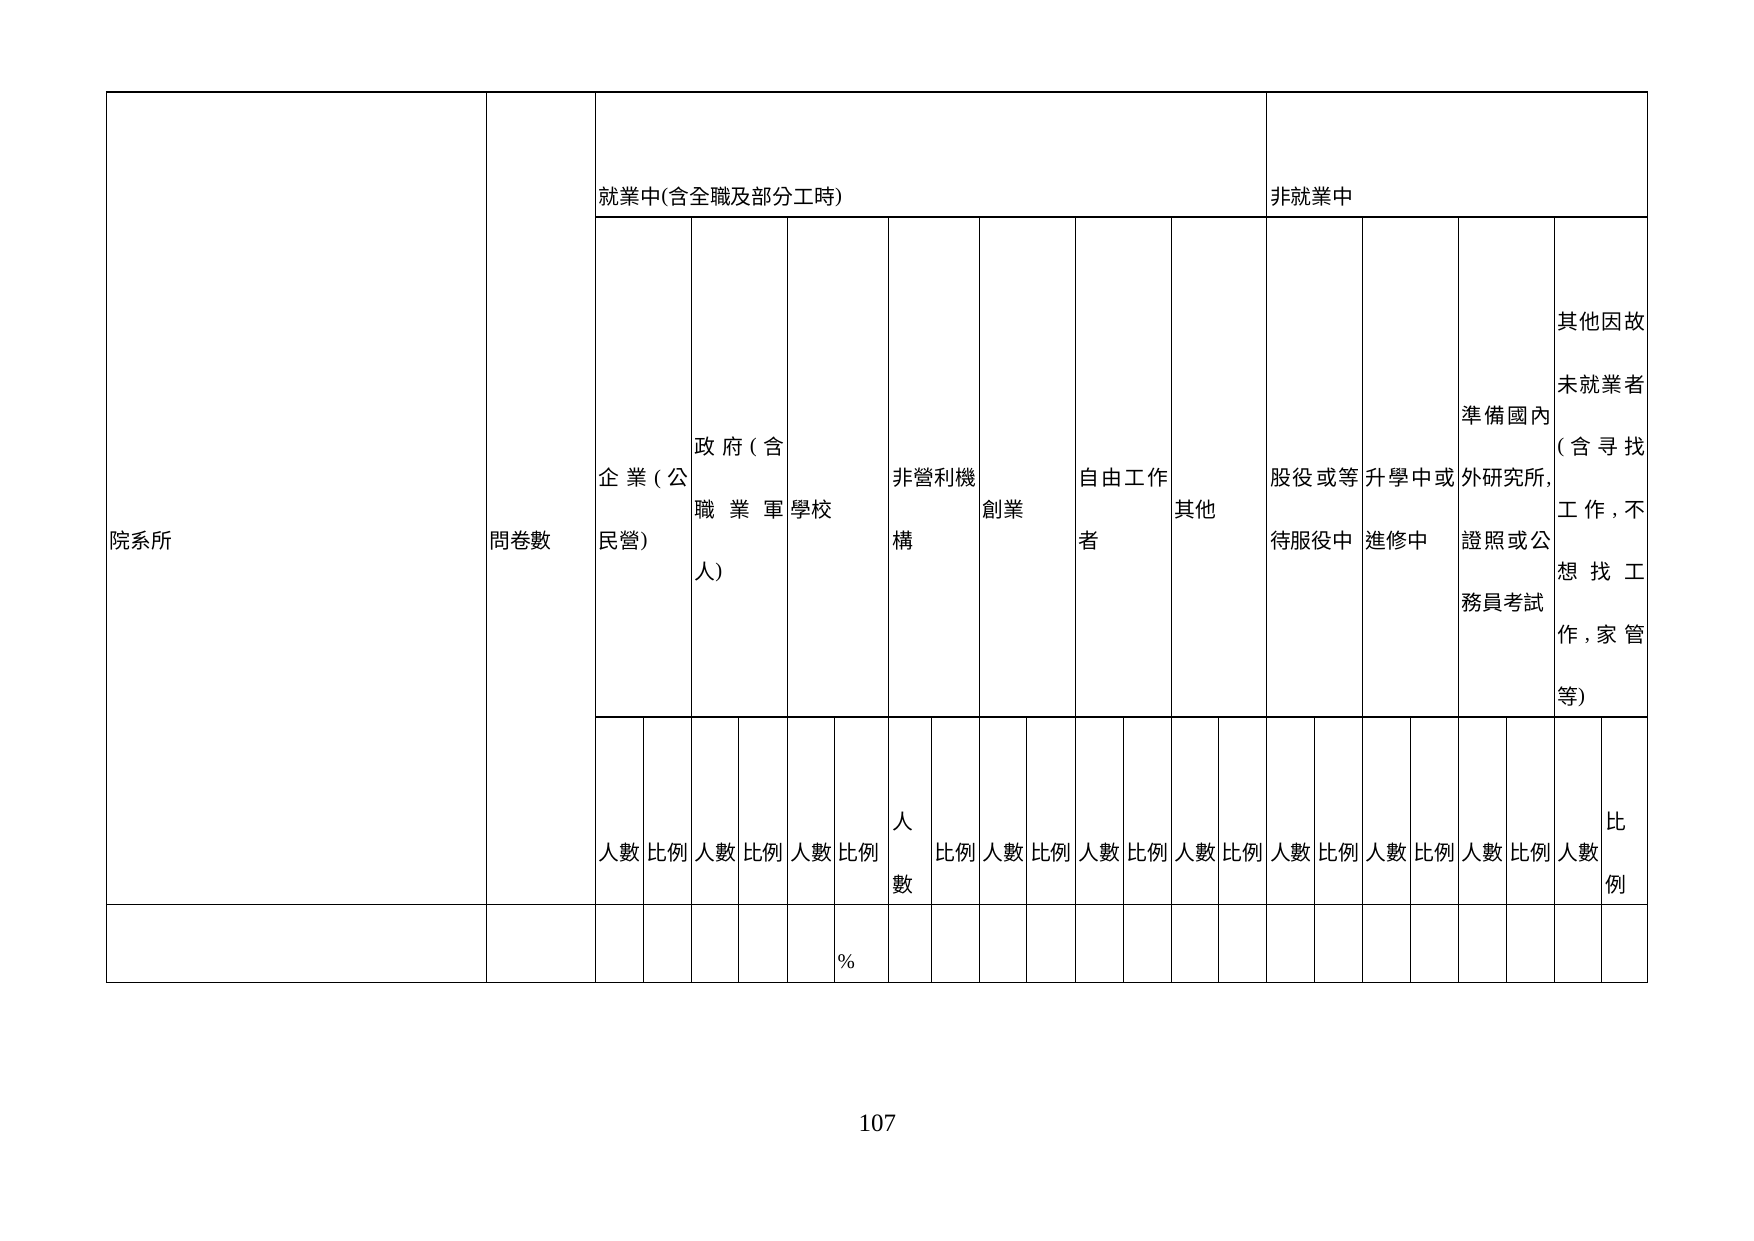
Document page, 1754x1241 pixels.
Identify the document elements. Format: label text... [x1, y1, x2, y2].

table_header 非就業中 [1267, 93, 1647, 216]
table_cell 比例 [644, 718, 691, 904]
table_cell [1219, 905, 1266, 982]
table_cell [107, 905, 486, 982]
table_cell [980, 905, 1026, 982]
table_cell [1124, 905, 1171, 982]
table_cell 比例 [1219, 718, 1266, 904]
table_cell [1363, 905, 1410, 982]
table_cell [1555, 905, 1601, 982]
table_cell [1027, 905, 1075, 982]
table_cell [739, 905, 787, 982]
table_cell 比例 [932, 718, 979, 904]
table_cell 比例 [1027, 718, 1075, 904]
table_cell 人數 [1459, 718, 1506, 904]
table_cell 人數 [1555, 718, 1601, 904]
table_cell 其他因故未就業者(含寻找工作,不想找工作,家管等) [1555, 218, 1647, 716]
table_cell [1602, 905, 1647, 982]
table_cell 準備國內外研究所,證照或公務員考試 [1459, 218, 1554, 716]
table_cell 人數 [1363, 718, 1410, 904]
table_cell 人數 [1172, 718, 1218, 904]
table_cell [889, 905, 931, 982]
table_cell [1076, 905, 1123, 982]
table_cell [487, 905, 595, 982]
table_cell % [835, 905, 888, 982]
table_cell [1459, 905, 1506, 982]
table_cell 政府(含職業軍人) [692, 218, 787, 716]
table_cell 人數 [692, 718, 738, 904]
table_cell 比例 [1124, 718, 1171, 904]
table_cell 比例 [739, 718, 787, 904]
table_cell 創業 [980, 218, 1075, 716]
table_header 院系所 [107, 93, 486, 904]
table_cell 人數 [889, 718, 931, 904]
table_cell [644, 905, 691, 982]
table_cell [1172, 905, 1218, 982]
table_cell 比例 [835, 718, 888, 904]
table_cell 比例 [1411, 718, 1458, 904]
table_cell 人數 [788, 718, 834, 904]
table_cell [1507, 905, 1554, 982]
table_cell 人數 [980, 718, 1026, 904]
table_cell [1315, 905, 1362, 982]
table_cell [1411, 905, 1458, 982]
table_cell 人數 [1267, 718, 1314, 904]
table_cell 學校 [788, 218, 888, 716]
table_cell 股役或等待服役中 [1267, 218, 1362, 716]
table_cell 其他 [1172, 218, 1266, 716]
table_cell 人數 [596, 718, 643, 904]
table_cell [596, 905, 643, 982]
table_cell 自由工作者 [1076, 218, 1171, 716]
table_cell [1267, 905, 1314, 982]
table_cell [932, 905, 979, 982]
table_header 就業中(含全職及部分工時) [596, 93, 1266, 216]
table_cell 非營利機構 [889, 218, 979, 716]
table_cell 升學中或進修中 [1363, 218, 1458, 716]
table_header 問卷數 [487, 93, 595, 904]
table_cell 比例 [1315, 718, 1362, 904]
table_cell 企業(公民營) [596, 218, 691, 716]
table_cell 比例 [1602, 718, 1647, 904]
table_cell 人數 [1076, 718, 1123, 904]
table_cell 比例 [1507, 718, 1554, 904]
table_cell [692, 905, 738, 982]
table_cell [788, 905, 834, 982]
